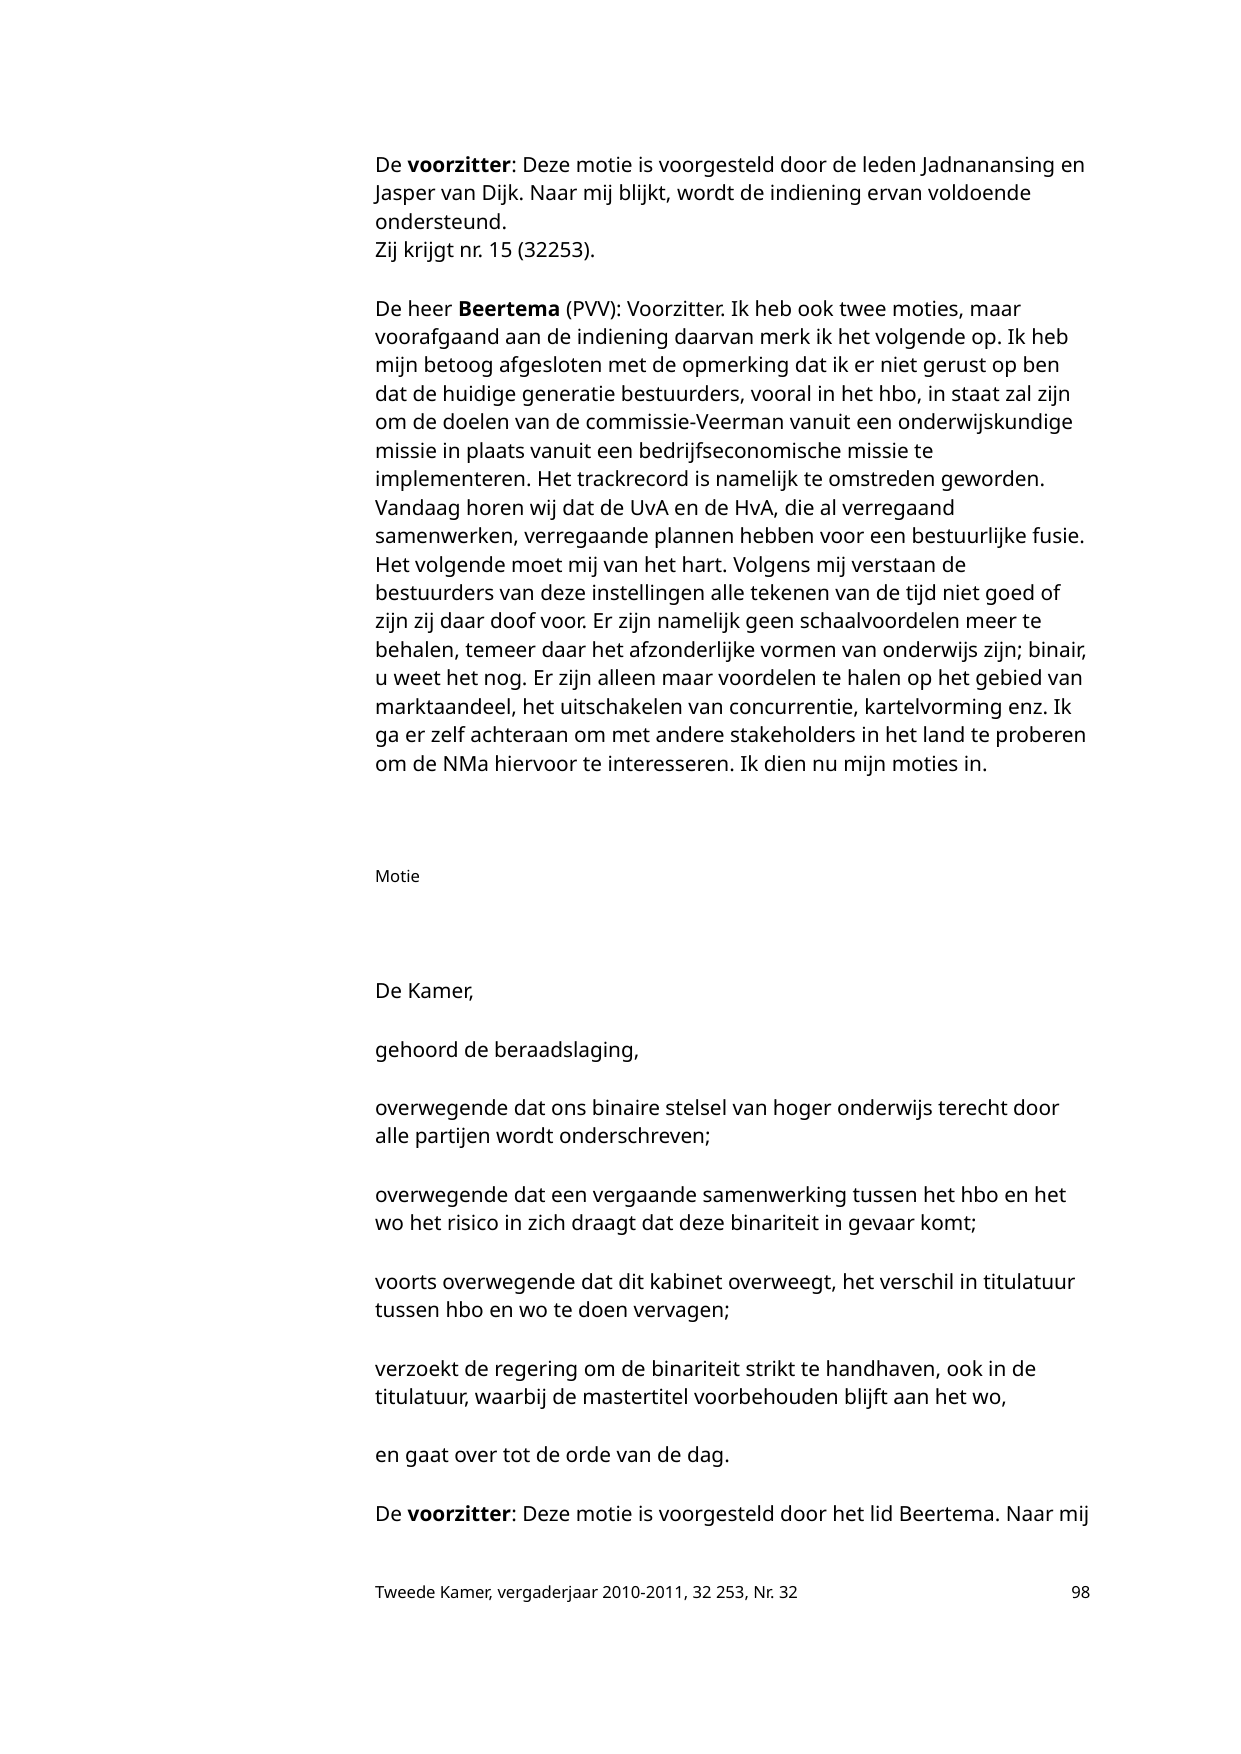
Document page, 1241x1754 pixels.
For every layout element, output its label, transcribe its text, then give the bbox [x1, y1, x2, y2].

text De voorzitter: Deze motie is voorgesteld door het lid Beertema. Naar mij [375, 1499, 1090, 1527]
text voorts overwegende dat dit kabinet overweegt, het verschil in titulatuur tussen hbo en wo te doen vervagen; [375, 1267, 1090, 1324]
text Zij krijgt nr. 15 (32253). [375, 235, 1090, 264]
text De voorzitter: Deze motie is voorgesteld door de leden Jadnanansing en Jasper van Dijk. Naar mij blijkt, wordt de indiening ervan voldoende ondersteund. [375, 150, 1090, 235]
text gehoord de beraadslaging, [375, 1035, 1090, 1063]
text De Kamer, [375, 976, 1090, 1005]
text overwegende dat een vergaande samenwerking tussen het hbo en het wo het risico in zich draagt dat deze binariteit in gevaar komt; [375, 1180, 1090, 1237]
text en gaat over tot de orde van de dag. [375, 1441, 1090, 1469]
text De heer Beertema (PVV): Voorzitter. Ik heb ook twee moties, maar voorafgaand aan de indiening daarvan merk ik het volgende op. Ik heb mijn betoog afgesloten met de opmerking dat ik er niet gerust op ben dat de huidige generatie bestuurders, vooral in het hbo, in staat zal zijn om de doelen van de commissie-Veerman vanuit een onderwijskundige missie in plaats vanuit een bedrijfseconomische missie te implementeren. Het trackrecord is namelijk te omstreden geworden. Vandaag horen wij dat de UvA en de HvA, die al verregaand samenwerken, verregaande plannen hebben voor een bestuurlijke fusie. Het volgende moet mij van het hart. Volgens mij verstaan de bestuurders van deze instellingen alle tekenen van de tijd niet goed of zijn zij daar doof voor. Er zijn namelijk geen schaalvoordelen meer te behalen, temeer daar het afzonderlijke vormen van onderwijs zijn; binair, u weet het nog. Er zijn alleen maar voordelen te halen op het gebied van marktaandeel, het uitschakelen van concurrentie, kartelvorming enz. Ik ga er zelf achteraan om met andere stakeholders in het land te proberen om de NMa hiervoor te interesseren. Ik dien nu mijn moties in. [375, 294, 1090, 777]
table_header Motie [375, 865, 1090, 918]
text verzoekt de regering om de binariteit strikt te handhaven, ook in de titulatuur, waarbij de mastertitel voorbehouden blijft aan het wo, [375, 1354, 1090, 1411]
text overwegende dat ons binaire stelsel van hoger onderwijs terecht door alle partijen wordt onderschreven; [375, 1093, 1090, 1150]
